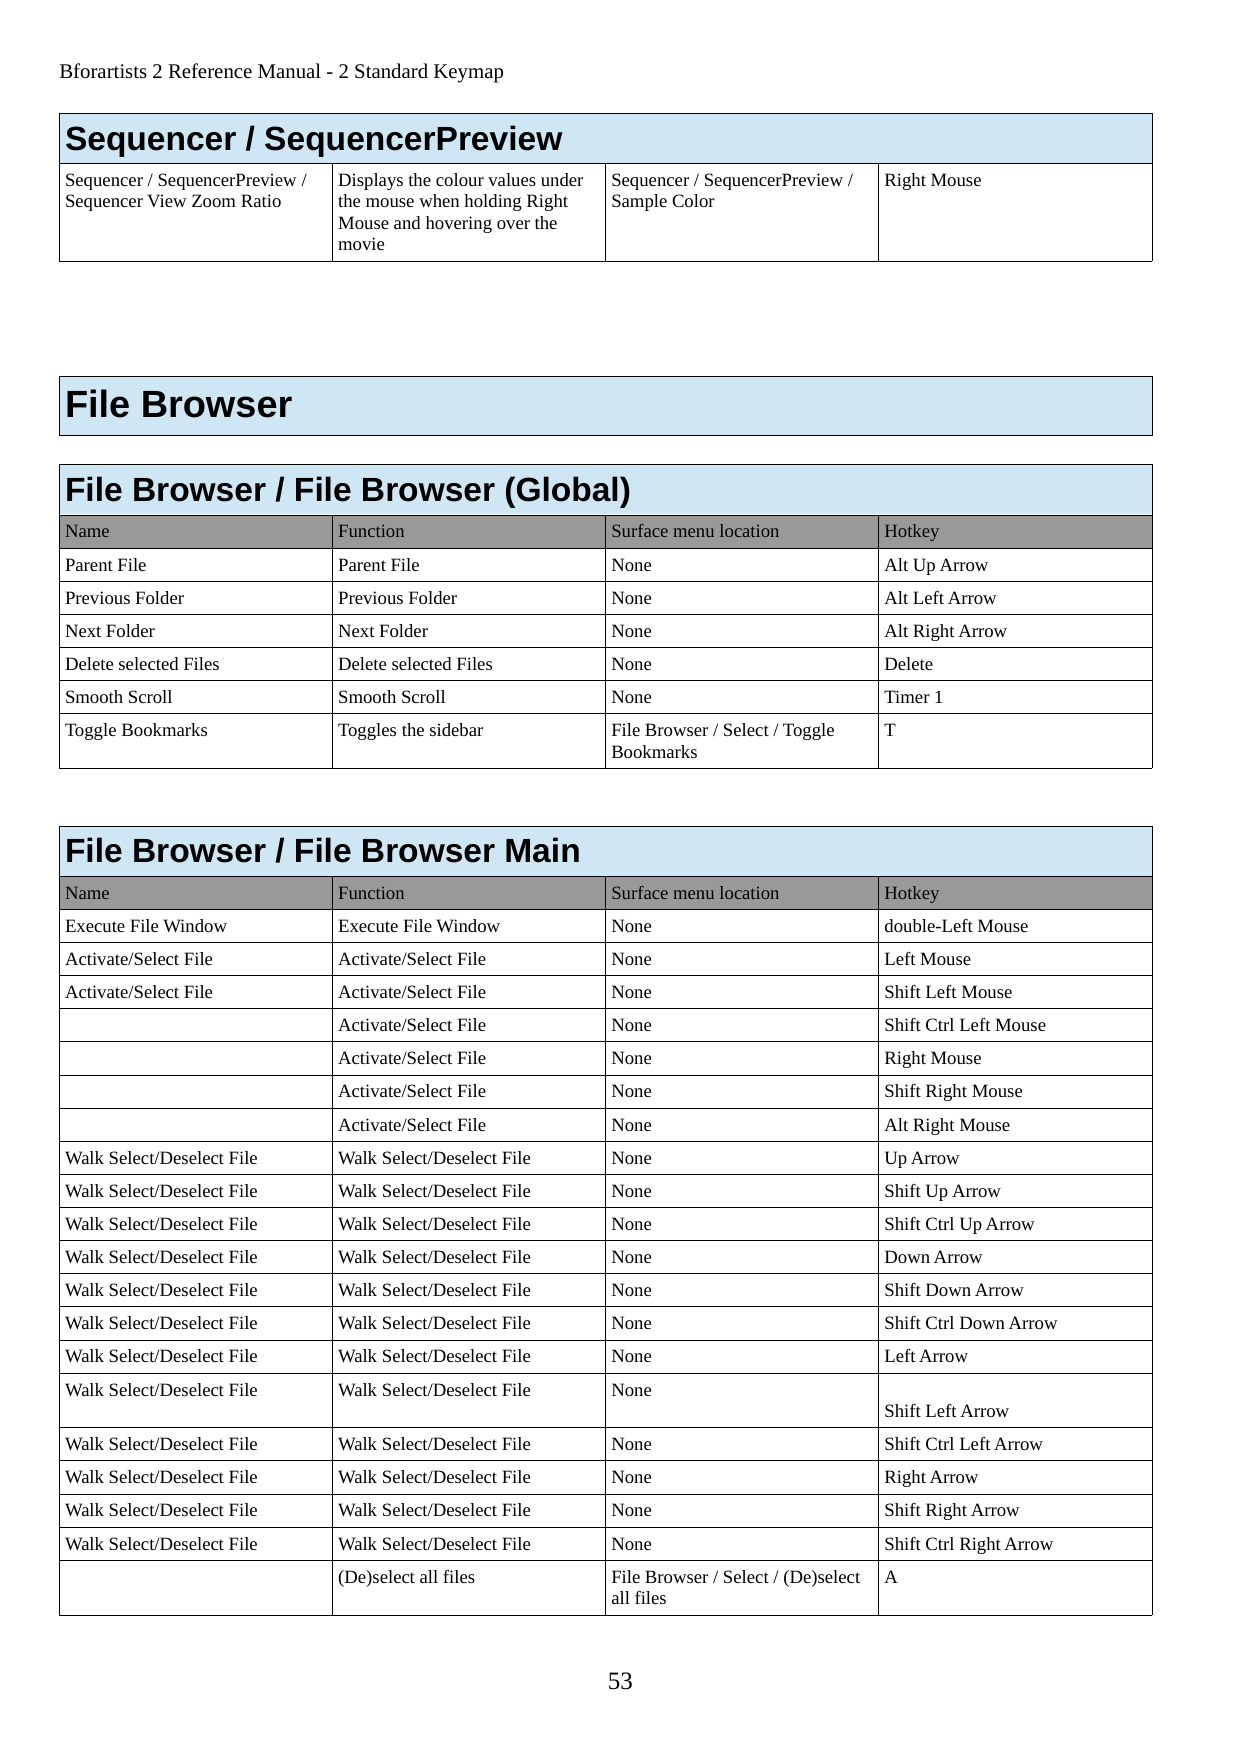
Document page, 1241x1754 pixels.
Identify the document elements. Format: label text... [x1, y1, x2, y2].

table_cell None [606, 910, 878, 942]
table_cell Shift Up Arrow [879, 1175, 1152, 1207]
table_cell Walk Select/Deselect File [60, 1208, 332, 1240]
table_cell Next Folder [60, 615, 332, 647]
table_cell Displays the colour values under the mouse when holding Right Mouse and hovering over the movie [333, 164, 605, 261]
table_cell Walk Select/Deselect File [60, 1461, 332, 1493]
table_cell Smooth Scroll [60, 681, 332, 713]
table_cell Smooth Scroll [333, 681, 605, 713]
table_cell None [606, 681, 878, 713]
table_cell Walk Select/Deselect File [333, 1374, 605, 1427]
table_cell None [606, 1175, 878, 1207]
table_cell Next Folder [333, 615, 605, 647]
table_cell Walk Select/Deselect File [333, 1274, 605, 1306]
table_cell T [879, 714, 1152, 768]
table_cell Function [333, 516, 605, 548]
table_header File Browser / File Browser (Global) [60, 465, 1152, 514]
table_cell Sequencer / SequencerPreview / Sample Color [606, 164, 878, 261]
table_cell Walk Select/Deselect File [333, 1461, 605, 1493]
table_cell Activate/Select File [333, 976, 605, 1008]
table_cell None [606, 1208, 878, 1240]
table_cell Function [333, 877, 605, 909]
table_cell Right Arrow [879, 1461, 1152, 1493]
table_cell Walk Select/Deselect File [60, 1528, 332, 1560]
table_header Sequencer / SequencerPreview [60, 114, 1152, 163]
table_cell Previous Folder [60, 582, 332, 614]
table_cell None [606, 615, 878, 647]
table_cell None [606, 976, 878, 1008]
table_cell Surface menu location [606, 516, 878, 548]
table_cell Walk Select/Deselect File [333, 1208, 605, 1240]
table_cell Right Mouse [879, 1042, 1152, 1074]
table_cell None [606, 1428, 878, 1460]
table_cell Walk Select/Deselect File [333, 1495, 605, 1527]
table_cell Shift Ctrl Left Arrow [879, 1428, 1152, 1460]
table_cell Sequencer / SequencerPreview / Sequencer View Zoom Ratio [60, 164, 332, 261]
table_cell None [606, 1042, 878, 1074]
table_cell Walk Select/Deselect File [60, 1341, 332, 1373]
table_cell Activate/Select File [333, 1009, 605, 1041]
table_cell Down Arrow [879, 1241, 1152, 1273]
table_cell Walk Select/Deselect File [60, 1274, 332, 1306]
table_cell None [606, 549, 878, 581]
table_cell Walk Select/Deselect File [333, 1528, 605, 1560]
table_cell Left Arrow [879, 1341, 1152, 1373]
table_cell None [606, 1076, 878, 1108]
table_cell Activate/Select File [60, 976, 332, 1008]
table_cell [60, 1042, 332, 1074]
table_cell Activate/Select File [333, 1042, 605, 1074]
table_cell Execute File Window [60, 910, 332, 942]
table_cell Walk Select/Deselect File [333, 1307, 605, 1339]
table_cell [60, 1009, 332, 1041]
table_cell Walk Select/Deselect File [333, 1341, 605, 1373]
table_cell Delete selected Files [333, 648, 605, 680]
table_cell None [606, 1495, 878, 1527]
table_cell Name [60, 516, 332, 548]
table_cell Shift Ctrl Right Arrow [879, 1528, 1152, 1560]
table_cell Walk Select/Deselect File [60, 1495, 332, 1527]
table_cell Shift Left Arrow [879, 1374, 1152, 1427]
table_cell None [606, 648, 878, 680]
table_cell Activate/Select File [333, 1109, 605, 1141]
table_cell File Browser / Select / Toggle Bookmarks [606, 714, 878, 768]
table_cell Shift Ctrl Left Mouse [879, 1009, 1152, 1041]
table_cell None [606, 1142, 878, 1174]
table_cell Alt Up Arrow [879, 549, 1152, 581]
table_cell None [606, 1307, 878, 1339]
table_cell Execute File Window [333, 910, 605, 942]
table_cell None [606, 943, 878, 975]
table_cell Parent File [60, 549, 332, 581]
table_cell Up Arrow [879, 1142, 1152, 1174]
table_cell Toggles the sidebar [333, 714, 605, 768]
table_cell Delete selected Files [60, 648, 332, 680]
table_cell None [606, 1274, 878, 1306]
table_cell Walk Select/Deselect File [333, 1428, 605, 1460]
table_cell double-Left Mouse [879, 910, 1152, 942]
table_cell (De)select all files [333, 1561, 605, 1614]
table_cell Walk Select/Deselect File [60, 1428, 332, 1460]
table_cell Walk Select/Deselect File [333, 1142, 605, 1174]
table_cell Shift Right Mouse [879, 1076, 1152, 1108]
table_cell Shift Ctrl Down Arrow [879, 1307, 1152, 1339]
table_cell Parent File [333, 549, 605, 581]
table_cell Hotkey [879, 877, 1152, 909]
table_cell [60, 1561, 332, 1614]
table_cell File Browser / Select / (De)select all files [606, 1561, 878, 1614]
table_cell [60, 1076, 332, 1108]
table_cell Alt Right Mouse [879, 1109, 1152, 1141]
table_cell Activate/Select File [333, 1076, 605, 1108]
table_cell Walk Select/Deselect File [333, 1241, 605, 1273]
table_cell None [606, 1374, 878, 1427]
table_header File Browser [60, 377, 1152, 435]
table_cell Alt Left Arrow [879, 582, 1152, 614]
table_cell Previous Folder [333, 582, 605, 614]
table_cell A [879, 1561, 1152, 1614]
table_cell Hotkey [879, 516, 1152, 548]
table_cell None [606, 1009, 878, 1041]
table_cell Name [60, 877, 332, 909]
table_cell None [606, 1528, 878, 1560]
table_cell Shift Left Mouse [879, 976, 1152, 1008]
table_cell None [606, 582, 878, 614]
table_cell Walk Select/Deselect File [60, 1307, 332, 1339]
table_cell Timer 1 [879, 681, 1152, 713]
table_cell Left Mouse [879, 943, 1152, 975]
table_cell Alt Right Arrow [879, 615, 1152, 647]
table_cell None [606, 1241, 878, 1273]
table_cell Walk Select/Deselect File [60, 1175, 332, 1207]
table_cell Right Mouse [879, 164, 1152, 261]
table_cell None [606, 1341, 878, 1373]
table_cell Toggle Bookmarks [60, 714, 332, 768]
table_cell Shift Right Arrow [879, 1495, 1152, 1527]
table_cell [60, 1109, 332, 1141]
table_cell None [606, 1461, 878, 1493]
table_cell Walk Select/Deselect File [60, 1241, 332, 1273]
table_header File Browser / File Browser Main [60, 827, 1152, 876]
table_cell Delete [879, 648, 1152, 680]
table_cell Walk Select/Deselect File [333, 1175, 605, 1207]
table_cell Walk Select/Deselect File [60, 1374, 332, 1427]
table_cell Walk Select/Deselect File [60, 1142, 332, 1174]
table_cell Shift Down Arrow [879, 1274, 1152, 1306]
table_cell Activate/Select File [333, 943, 605, 975]
table_cell None [606, 1109, 878, 1141]
table_cell Shift Ctrl Up Arrow [879, 1208, 1152, 1240]
table_cell Surface menu location [606, 877, 878, 909]
table_cell Activate/Select File [60, 943, 332, 975]
